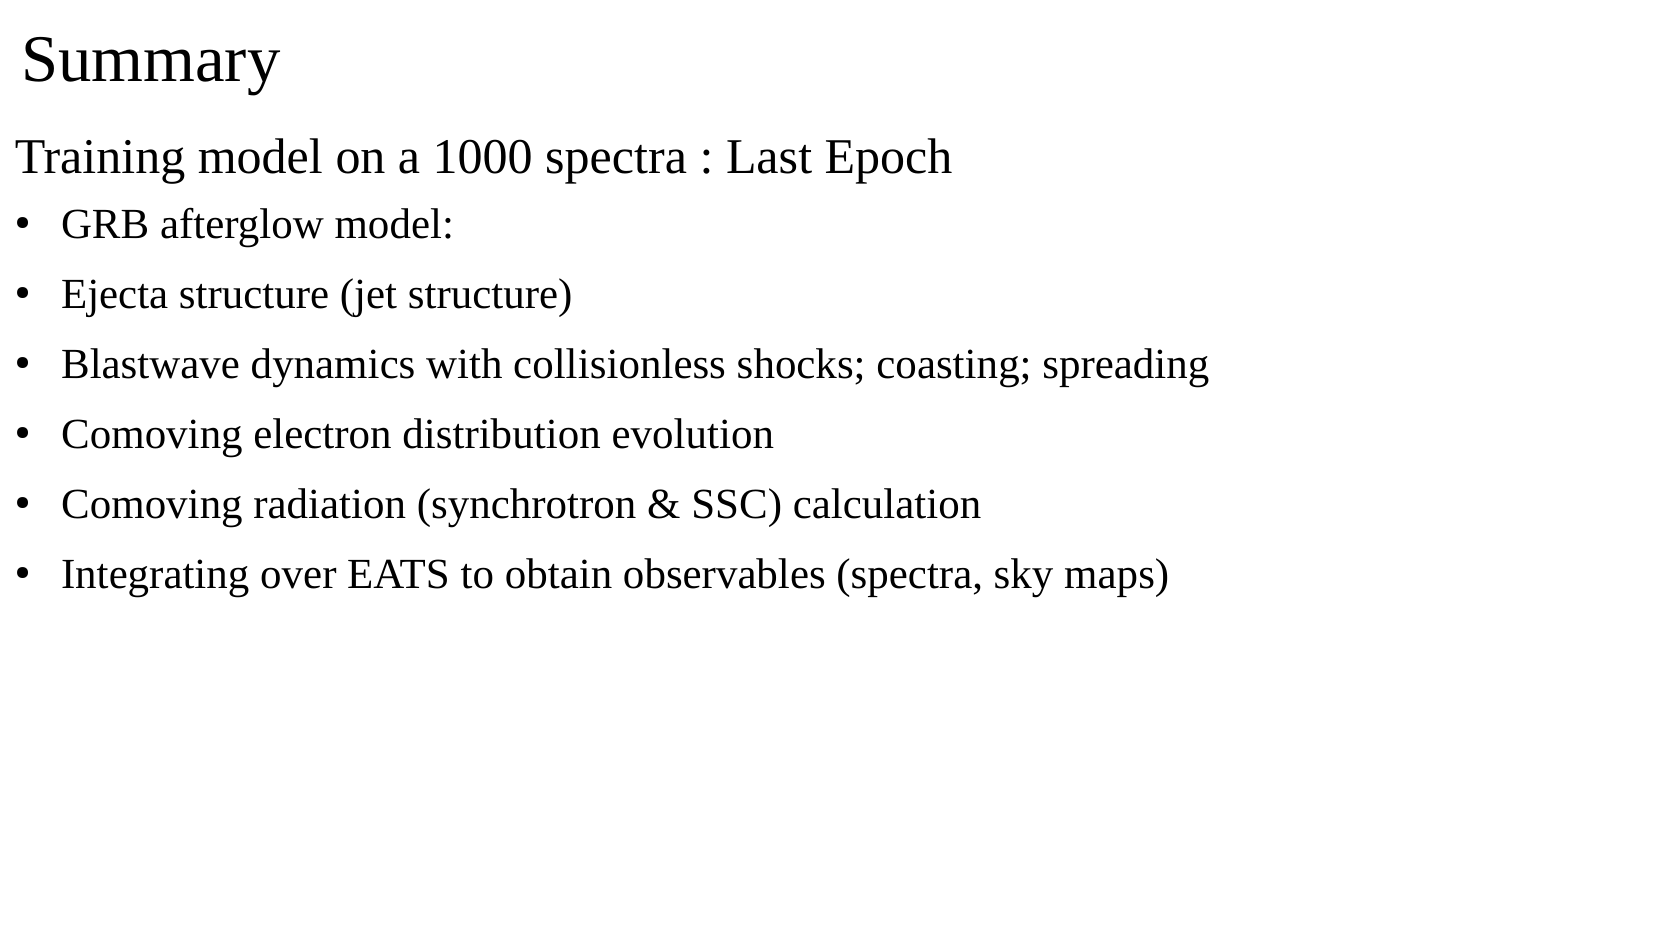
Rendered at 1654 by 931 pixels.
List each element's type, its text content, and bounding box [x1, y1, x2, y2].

text_box Training model on a 1000 spectra : Last Epoch [0, 122, 962, 187]
title Summary [20, 0, 1596, 118]
list GRB afterglow model: Ejecta structure (jet structure) Blastwave dynamics with collisionless shocks; coasting; spreading Comoving electron distribution evolution Comoving radiation (synchrotron & SSC) calculation Integrating over EATS to obtain observables (spectra, sky maps) [0, 192, 1538, 601]
